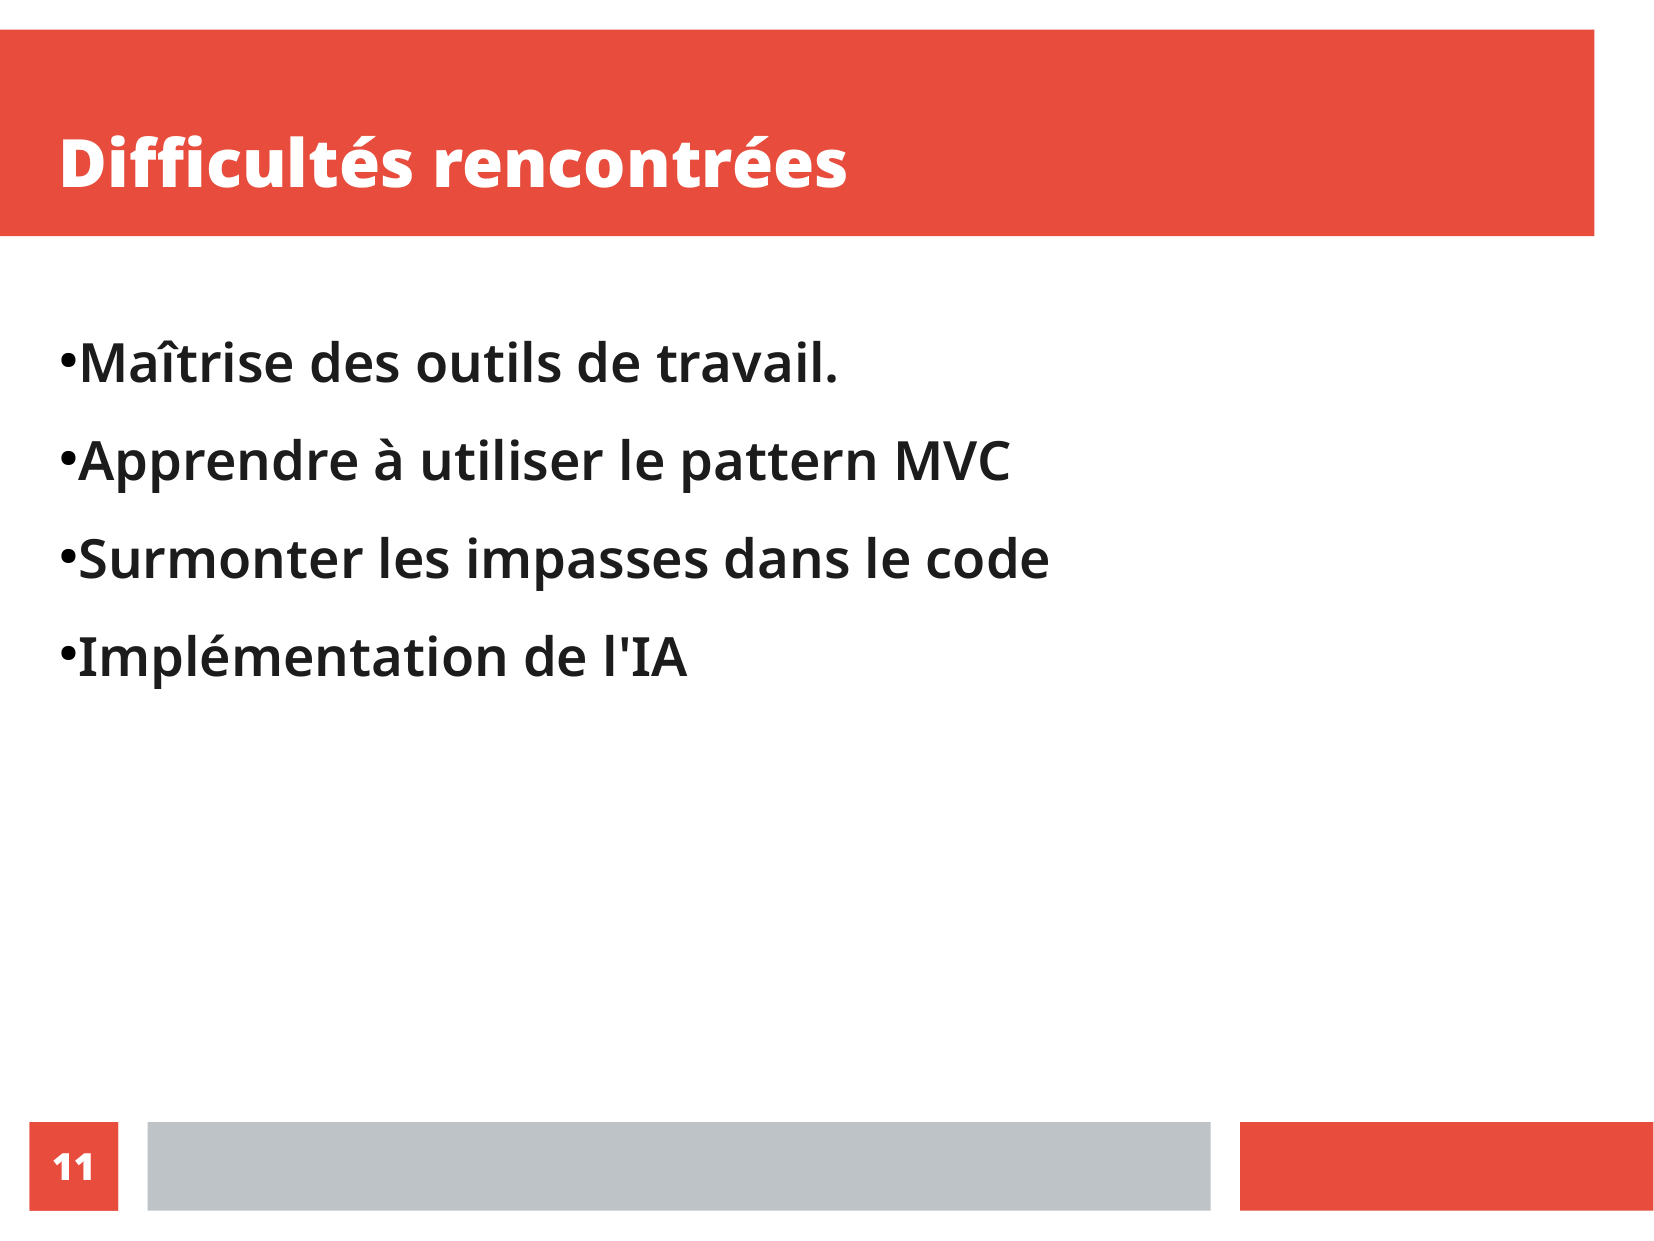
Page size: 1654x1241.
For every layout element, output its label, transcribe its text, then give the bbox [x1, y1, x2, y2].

list Maîtrise des outils de travail. Apprendre à utiliser le pattern MVC Surmonter les impasses dans le code Implémentation de l'IA [59, 324, 1565, 1093]
title Difficultés rencontrées [59, 59, 1595, 207]
